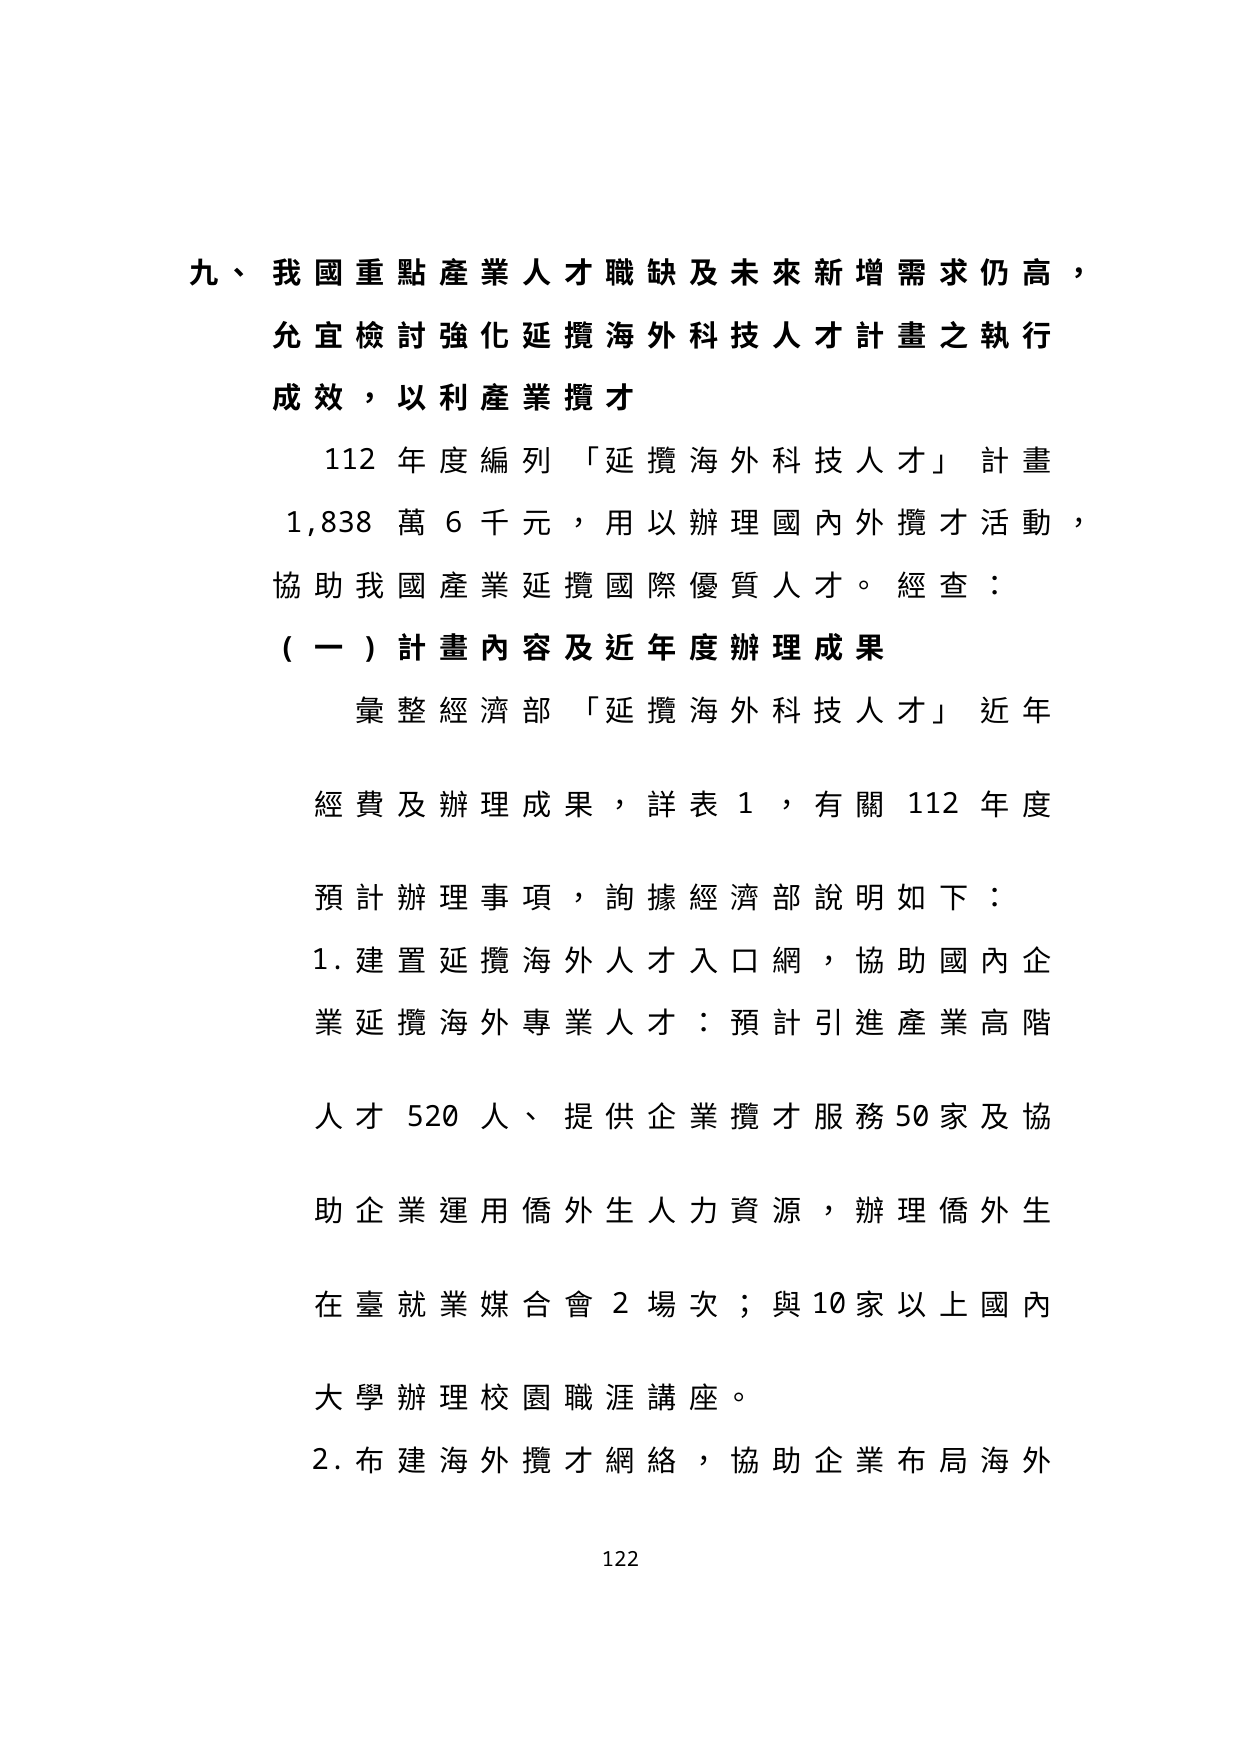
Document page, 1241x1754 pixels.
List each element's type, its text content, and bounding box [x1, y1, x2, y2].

text 112年度編列「延攬海外科技人才」計畫1,838萬6千元，用以辦理國內外攬才活動，協助我國產業延攬國際優質人才。經查： [242, 417, 1058, 604]
text 2.布建海外攬才網絡，協助企業布局海外 [271, 1417, 1058, 1479]
text 1.建置延攬海外人才入口網，協助國內企業延攬海外專業人才：預計引進產業高階人才520人、提供企業攬才服務50家及協助企業運用僑外生人力資源，辦理僑外生在臺就業媒合會2場次；與10家以上國內大學辦理校園職涯講座。 [271, 917, 1058, 1417]
text (一)計畫內容及近年度辦理成果 [242, 604, 1058, 667]
text 九、我國重點產業人才職缺及未來新增需求仍高，允宜檢討強化延攬海外科技人才計畫之執行成效，以利產業攬才 [183, 229, 1058, 417]
text 彙整經濟部「延攬海外科技人才」近年經費及辦理成果，詳表1，有關112年度預計辦理事項，詢據經濟部說明如下： [271, 667, 1058, 917]
